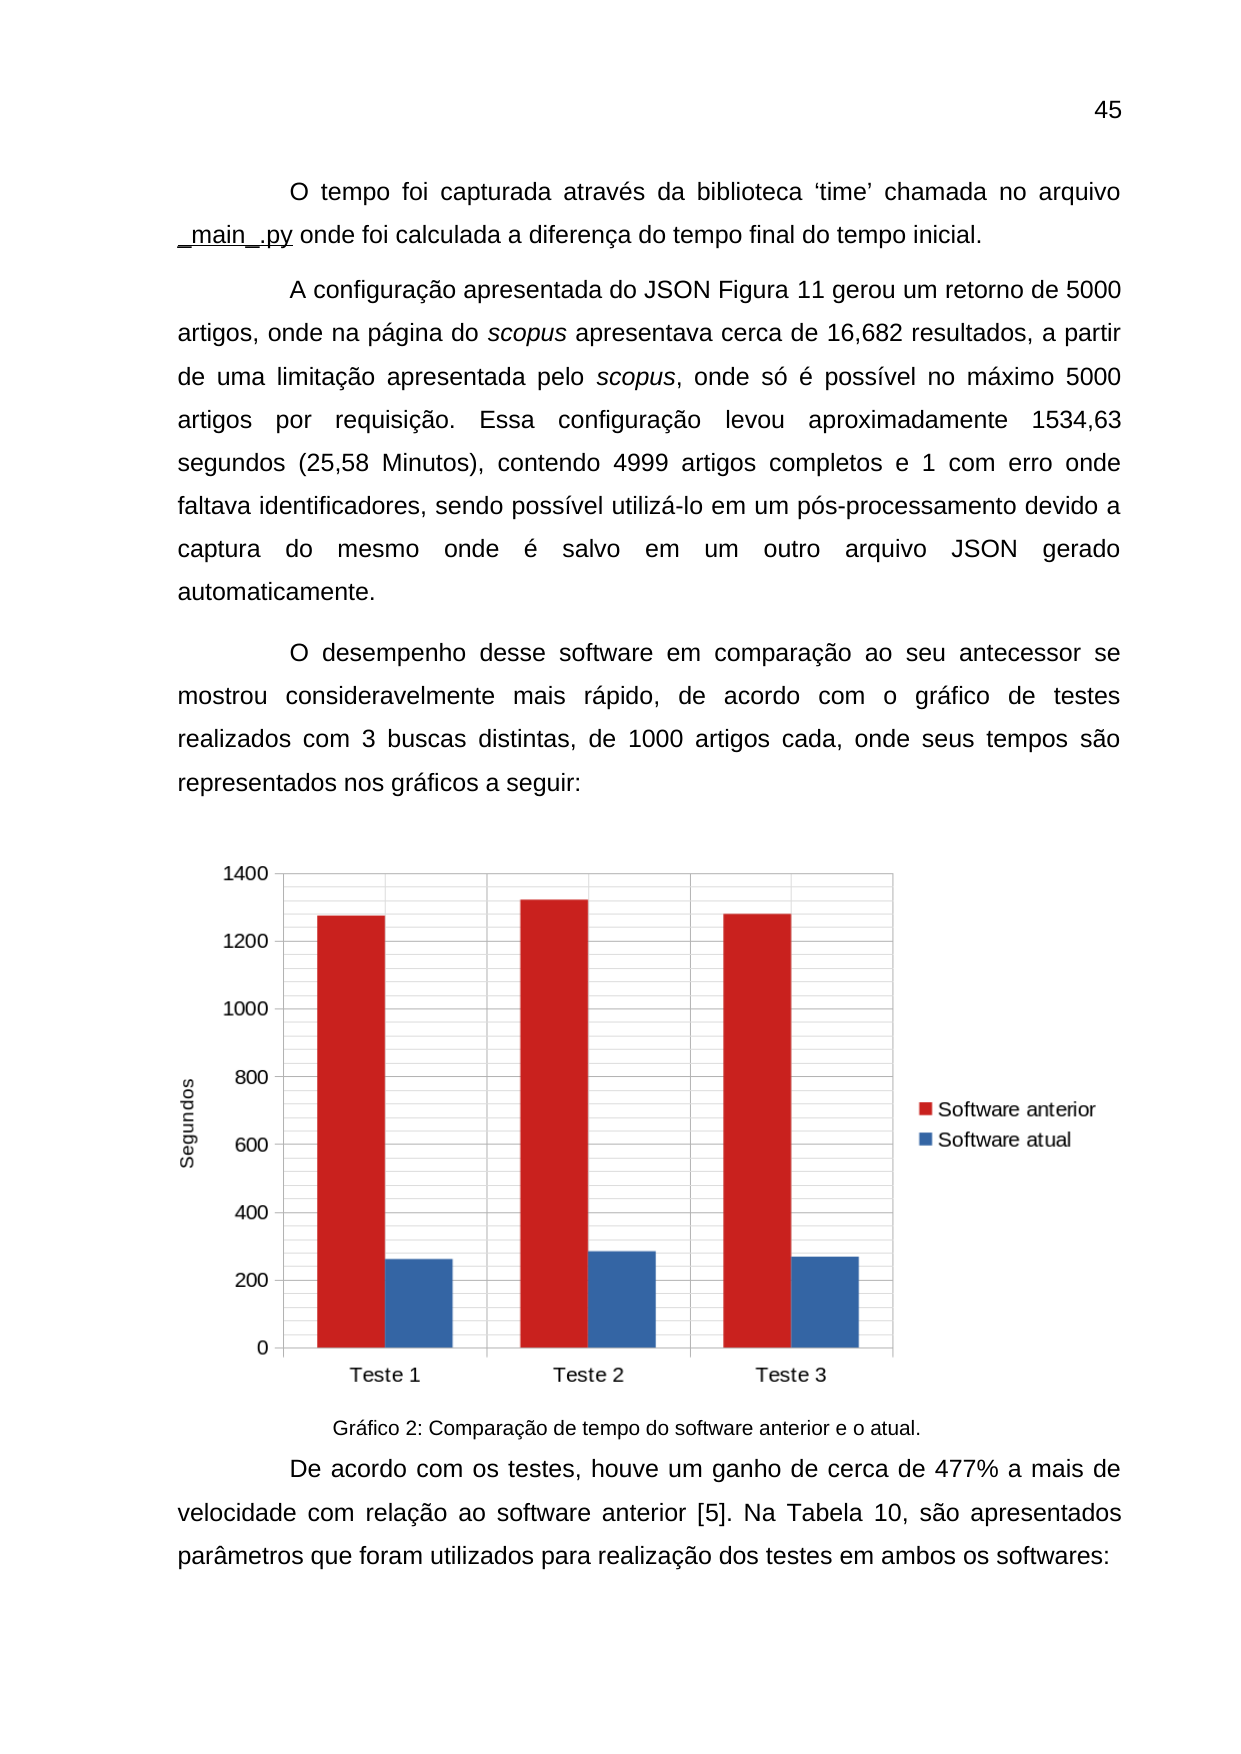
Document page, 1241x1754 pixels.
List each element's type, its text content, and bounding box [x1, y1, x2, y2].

text A configuração apresentada do JSON Figura 11 gerou um retorno de 5000 artigos, onde na página do scopus apresentava cerca de 16,682 resultados, a partir de uma limitação apresentada pelo scopus, onde só é possível no máximo 5000 artigos por requisição. Essa configuração levou aproximadamente 1534,63 segundos (25,58 Minutos), contendo 4999 artigos completos e 1 com erro onde faltava identificadores, sendo possível utilizá-lo em um pós-processamento devido a captura do mesmo onde é salvo em um outro arquivo JSON gerado automaticamente. [177, 275, 1122, 606]
text O tempo foi capturada através da biblioteca ‘time’ chamada no arquivo _main_.py onde foi calculada a diferença do tempo final do tempo inicial. [177, 177, 1122, 249]
text De acordo com os testes, houve um ganho de cerca de 477% a mais de velocidade com relação ao software anterior [5]. Na Tabela 10, são apresentados parâmetros que foram utilizados para realização dos testes em ambos os softwares: [177, 828, 1122, 1569]
text Gráfico 2: Comparação de tempo do software anterior e o atual. [210, 1405, 1044, 1440]
picture [143, 852, 1111, 1405]
text O desempenho desse software em comparação ao seu antecessor se mostrou consideravelmente mais rápido, de acordo com o gráfico de testes realizados com 3 buscas distintas, de 1000 artigos cada, onde seus tempos são representados nos gráficos a seguir: [177, 638, 1122, 796]
